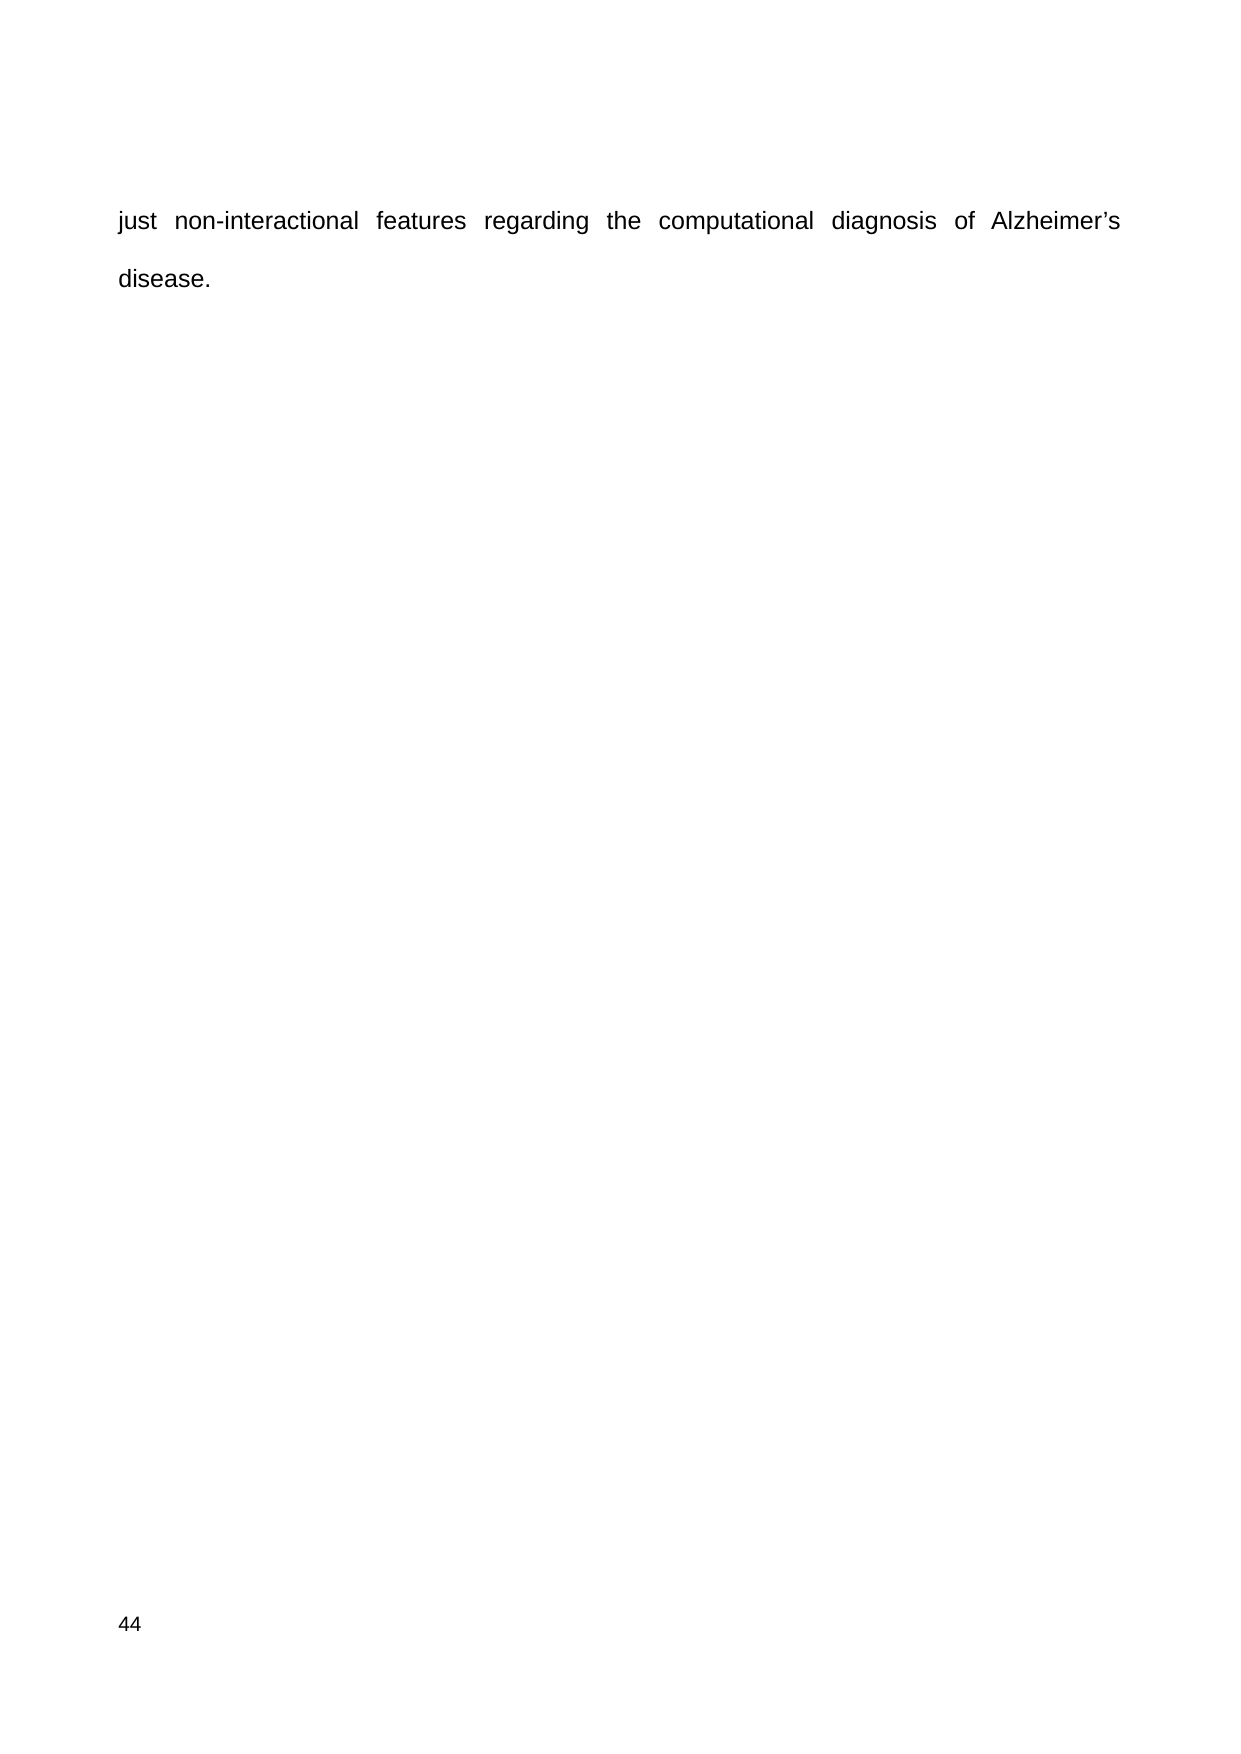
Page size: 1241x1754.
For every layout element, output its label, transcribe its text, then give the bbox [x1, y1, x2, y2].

text just non-interactional features regarding the computational diagnosis of Alzheimer’s disease. [118, 206, 1122, 292]
